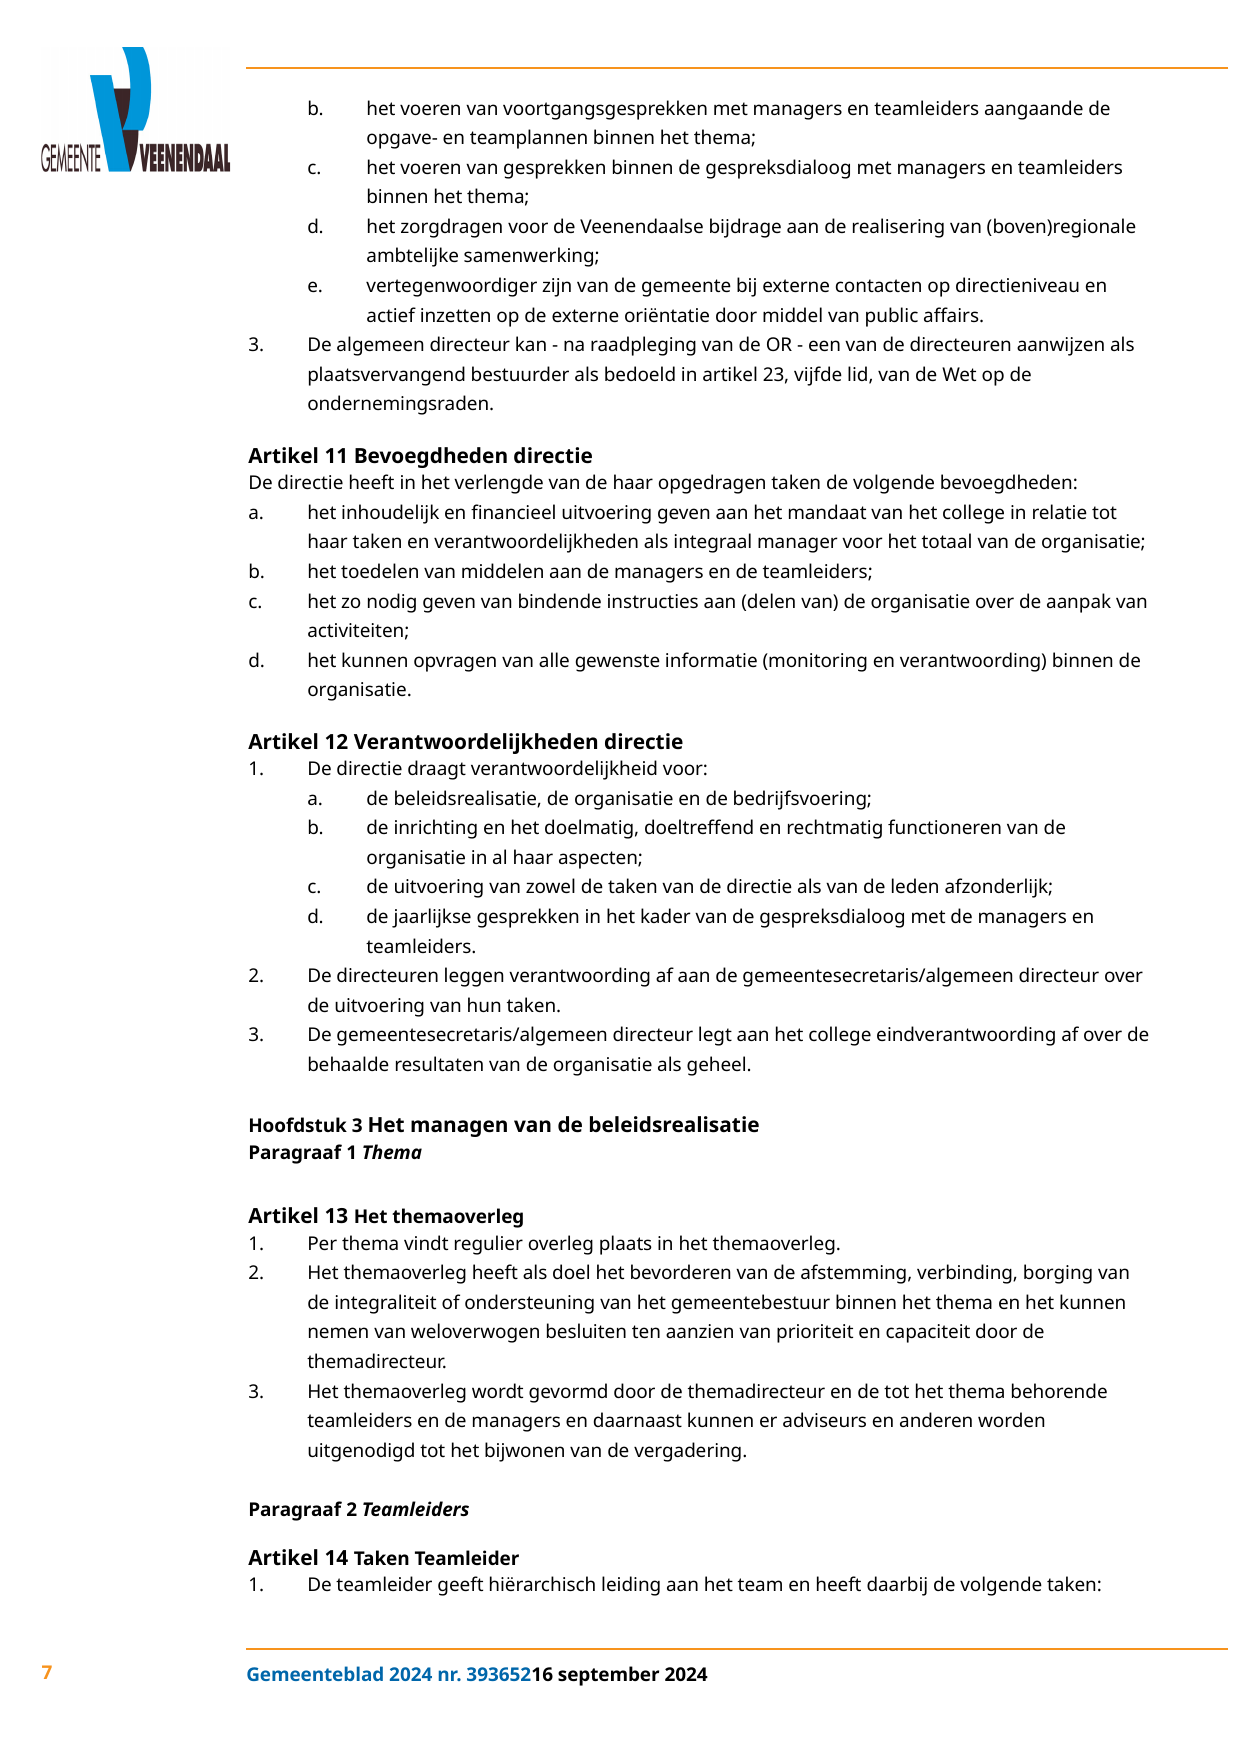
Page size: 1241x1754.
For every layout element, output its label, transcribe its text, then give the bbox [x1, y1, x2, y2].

list het voeren van voortgangsgesprekken met managers en teamleiders aangaande de opgave- en teamplannen binnen het thema; [307, 95, 1152, 150]
list De directie draagt verantwoordelijkheid voor: [248, 755, 1152, 781]
list de inrichting en het doelmatig, doeltreffend en rechtmatig functioneren van de organisatie in al haar aspecten; [307, 814, 1152, 870]
list de uitvoering van zowel de taken van de directie als van de leden afzonderlijk; [307, 874, 1152, 899]
list Het themaoverleg wordt gevormd door de themadirecteur en de tot het thema behorende teamleiders en de managers en daarnaast kunnen er adviseurs en anderen worden uitgenodigd tot het bijwonen van de vergadering. [248, 1378, 1152, 1463]
list De teamleider geeft hiërarchisch leiding aan het team en heeft daarbij de volgende taken: [248, 1571, 1152, 1597]
text Artikel 12 Verantwoordelijkheden directie [248, 727, 1152, 755]
list vertegenwoordiger zijn van de gemeente bij externe contacten op directieniveau en actief inzetten op de externe oriëntatie door middel van public affairs. [307, 272, 1152, 328]
text Artikel 14 Taken Teamleider [248, 1543, 1152, 1571]
text Artikel 13 Het themaoverleg [248, 1201, 1152, 1230]
list het zorgdragen voor de Veenendaalse bijdrage aan de realisering van (boven)regionale ambtelijke samenwerking; [307, 213, 1152, 268]
list het kunnen opvragen van alle gewenste informatie (monitoring en verantwoording) binnen de organisatie. [248, 647, 1152, 702]
text Artikel 11 Bevoegdheden directie [248, 441, 1152, 469]
text Paragraaf 2 Teamleiders [248, 1496, 1152, 1522]
text Hoofdstuk 3 Het managen van de beleidsrealisatie [248, 1110, 1152, 1139]
list het toedelen van middelen aan de managers en de teamleiders; [248, 558, 1152, 584]
text De directie heeft in het verlengde van de haar opgedragen taken de volgende bevoegdheden: [248, 469, 1152, 495]
list De algemeen directeur kan - na raadpleging van de OR - een van de directeuren aanwijzen als plaatsvervangend bestuurder als bedoeld in artikel 23, vijfde lid, van de Wet op de ondernemingsraden. [248, 331, 1152, 416]
list het zo nodig geven van bindende instructies aan (delen van) de organisatie over de aanpak van activiteiten; [248, 588, 1152, 643]
list De gemeentesecretaris/algemeen directeur legt aan het college eindverantwoording af over de behaalde resultaten van de organisatie als geheel. [248, 1022, 1152, 1077]
picture [123, 47, 231, 172]
list de beleidsrealisatie, de organisatie en de bedrijfsvoering; [307, 785, 1152, 811]
list Het themaoverleg heeft als doel het bevorderen van de afstemming, verbinding, borging van de integraliteit of ondersteuning van het gemeentebestuur binnen het thema en het kunnen nemen van weloverwogen besluiten ten aanzien van prioriteit en capaciteit door de themadirecteur. [248, 1259, 1152, 1374]
picture [41, 47, 130, 172]
list de jaarlijkse gesprekken in het kader van de gespreksdialoog met de managers en teamleiders. [307, 903, 1152, 959]
list Per thema vindt regulier overleg plaats in het themaoverleg. [248, 1230, 1152, 1256]
text Paragraaf 1 Thema [248, 1139, 1152, 1164]
list het inhoudelijk en financieel uitvoering geven aan het mandaat van het college in relatie tot haar taken en verantwoordelijkheden als integraal manager voor het totaal van de organisatie; [248, 499, 1152, 554]
list het voeren van gesprekken binnen de gespreksdialoog met managers en teamleiders binnen het thema; [307, 154, 1152, 209]
list De directeuren leggen verantwoording af aan de gemeentesecretaris/algemeen directeur over de uitvoering van hun taken. [248, 962, 1152, 1018]
